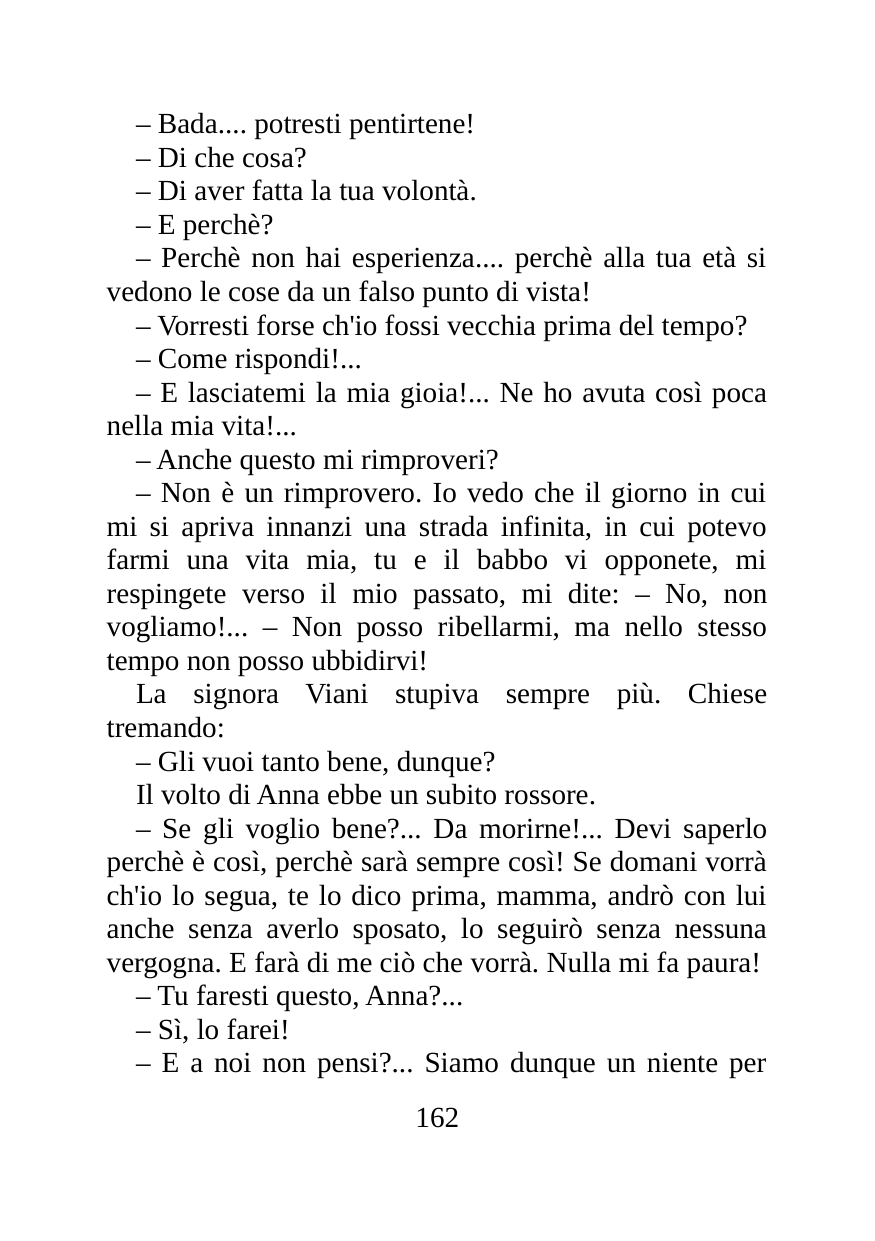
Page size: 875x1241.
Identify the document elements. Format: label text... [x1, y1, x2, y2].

text ‒ Non è un rimprovero. Io vedo che il giorno in cui mi si apriva innanzi una strada infinita, in cui potevo farmi una vita mia, tu e il babbo vi opponete, mi respingete verso il mio passato, mi dite: ‒ No, non vogliamo!... ‒ Non posso ribellarmi, ma nello stesso tempo non posso ubbidirvi! [106, 475, 768, 677]
text ‒ Come rispondi!... [106, 341, 768, 375]
text La signora Viani stupiva sempre più. Chiese tremando: [106, 677, 768, 744]
text ‒ E lasciatemi la mia gioia!... Ne ho avuta così poca nella mia vita!... [106, 375, 768, 442]
text Il volto di Anna ebbe un subito rossore. [106, 777, 768, 811]
text ‒ Vorresti forse ch'io fossi vecchia prima del tempo? [106, 308, 768, 341]
text ‒ E perchè? [106, 207, 768, 241]
text ‒ Sì, lo farei! [106, 1012, 768, 1046]
text ‒ Anche questo mi rimproveri? [106, 442, 768, 475]
text ‒ Bada.... potresti pentirtene! [106, 106, 768, 140]
text ‒ Perchè non hai esperienza.... perchè alla tua età si vedono le cose da un falso punto di vista! [106, 241, 768, 308]
text ‒ Gli vuoi tanto bene, dunque? [106, 744, 768, 777]
text ‒ Di che cosa? [106, 140, 768, 173]
text ‒ Di aver fatta la tua volontà. [106, 173, 768, 207]
text ‒ Tu faresti questo, Anna?... [106, 978, 768, 1012]
text ‒ Se gli voglio bene?... Da morirne!... Devi saperlo perchè è così, perchè sarà sempre così! Se domani vorrà ch'io lo segua, te lo dico prima, mamma, andrò con lui anche senza averlo sposato, lo seguirò senza nessuna vergogna. E farà di me ciò che vorrà. Nulla mi fa paura! [106, 811, 768, 978]
text ‒ E a noi non pensi?... Siamo dunque un niente per [106, 1046, 768, 1079]
